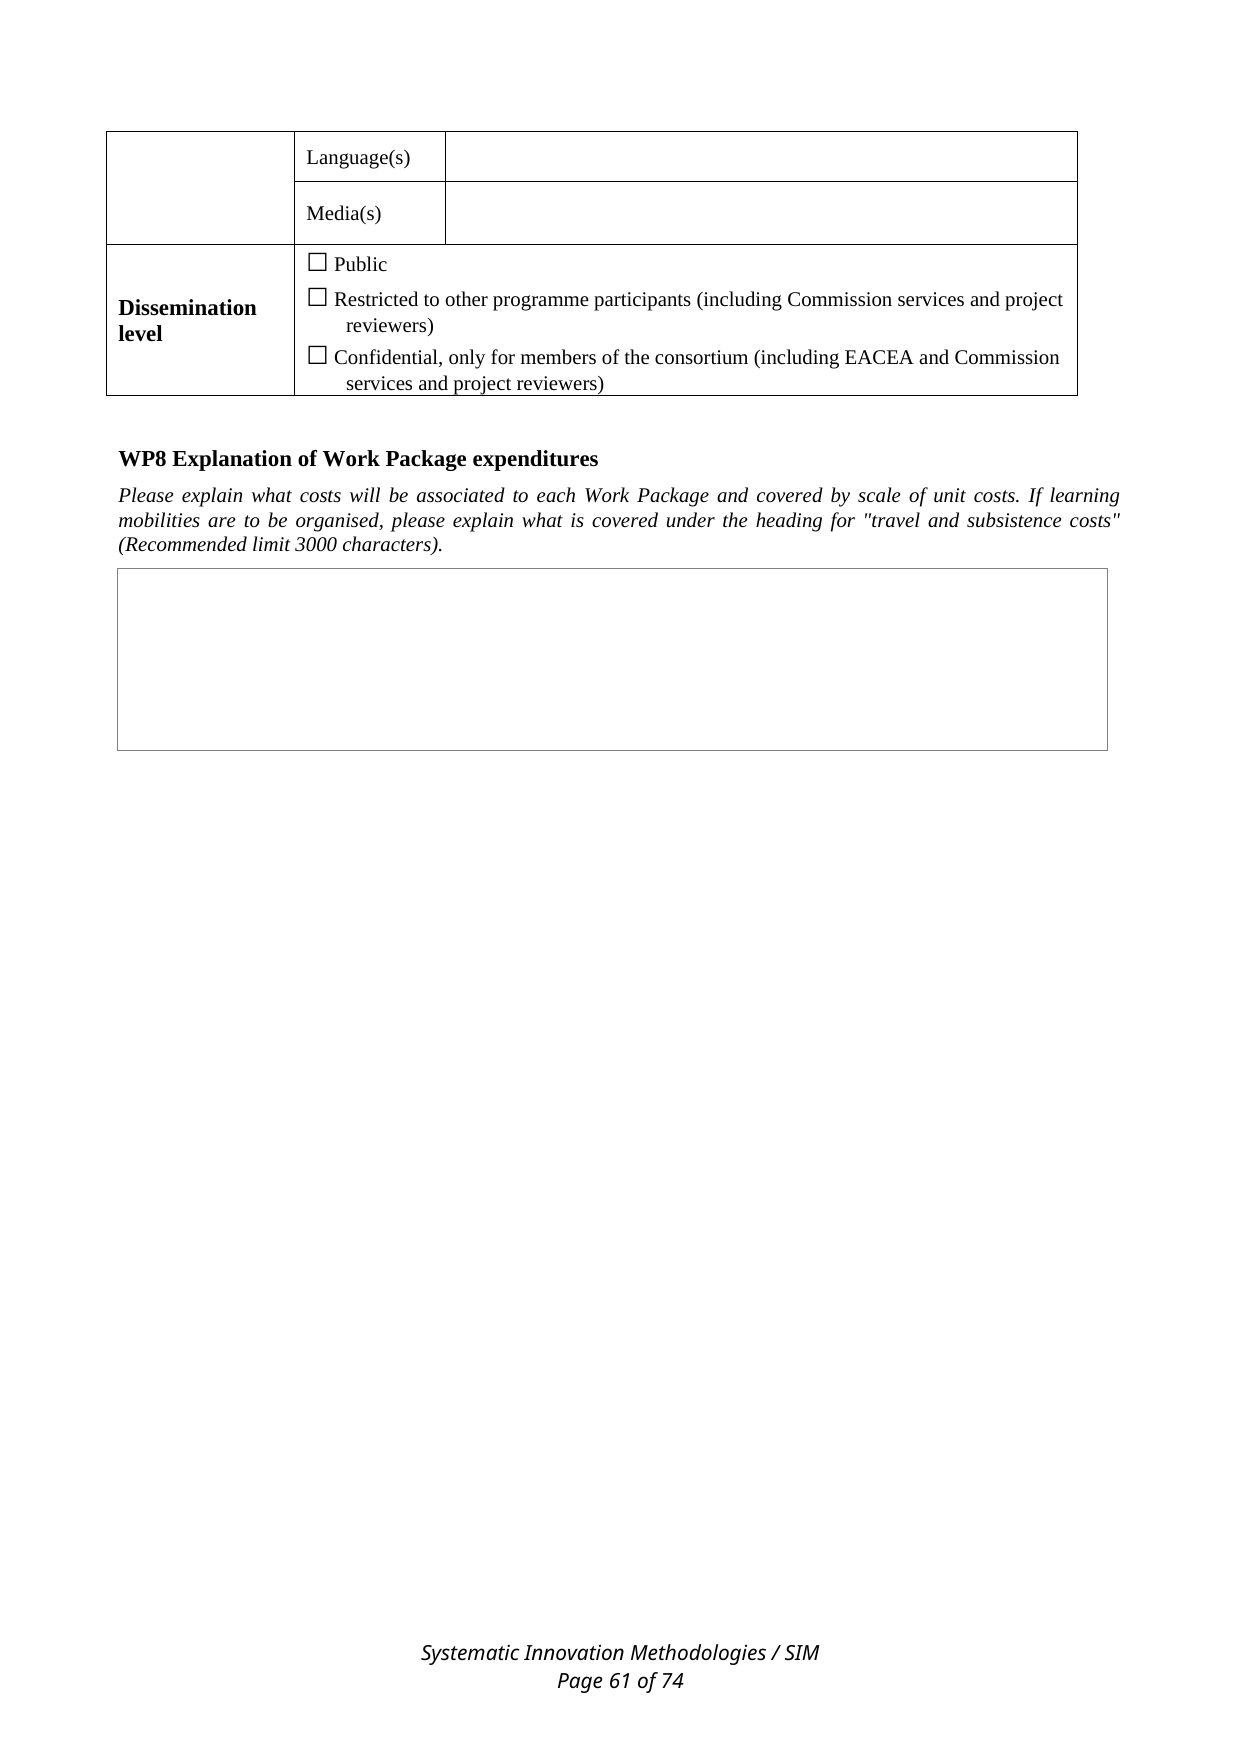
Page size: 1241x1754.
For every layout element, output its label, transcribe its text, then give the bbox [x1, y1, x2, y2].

text WP8 Explanation of Work Package expenditures [118, 444, 1122, 471]
text Please explain what costs will be associated to each Work Package and covered by scale of unit costs. If learning mobilities are to be organised, please explain what is covered under the heading for "travel and subsistence costs" (Recommended limit 3000 characters). [118, 483, 1122, 556]
table_cell ☐ Public ☐ Restricted to other programme participants (including Commission services and project reviewers) ☐ Confidential, only for members of the consortium (including EACEA and Commission services and project reviewers) [295, 245, 1077, 395]
table_cell [446, 132, 1077, 181]
table_cell [446, 182, 1077, 244]
table_cell Dissemination level [107, 245, 294, 395]
table_cell Media(s) [295, 182, 445, 244]
table_cell Language(s) [295, 132, 445, 181]
table_header [107, 132, 294, 244]
table_header [118, 569, 1107, 750]
